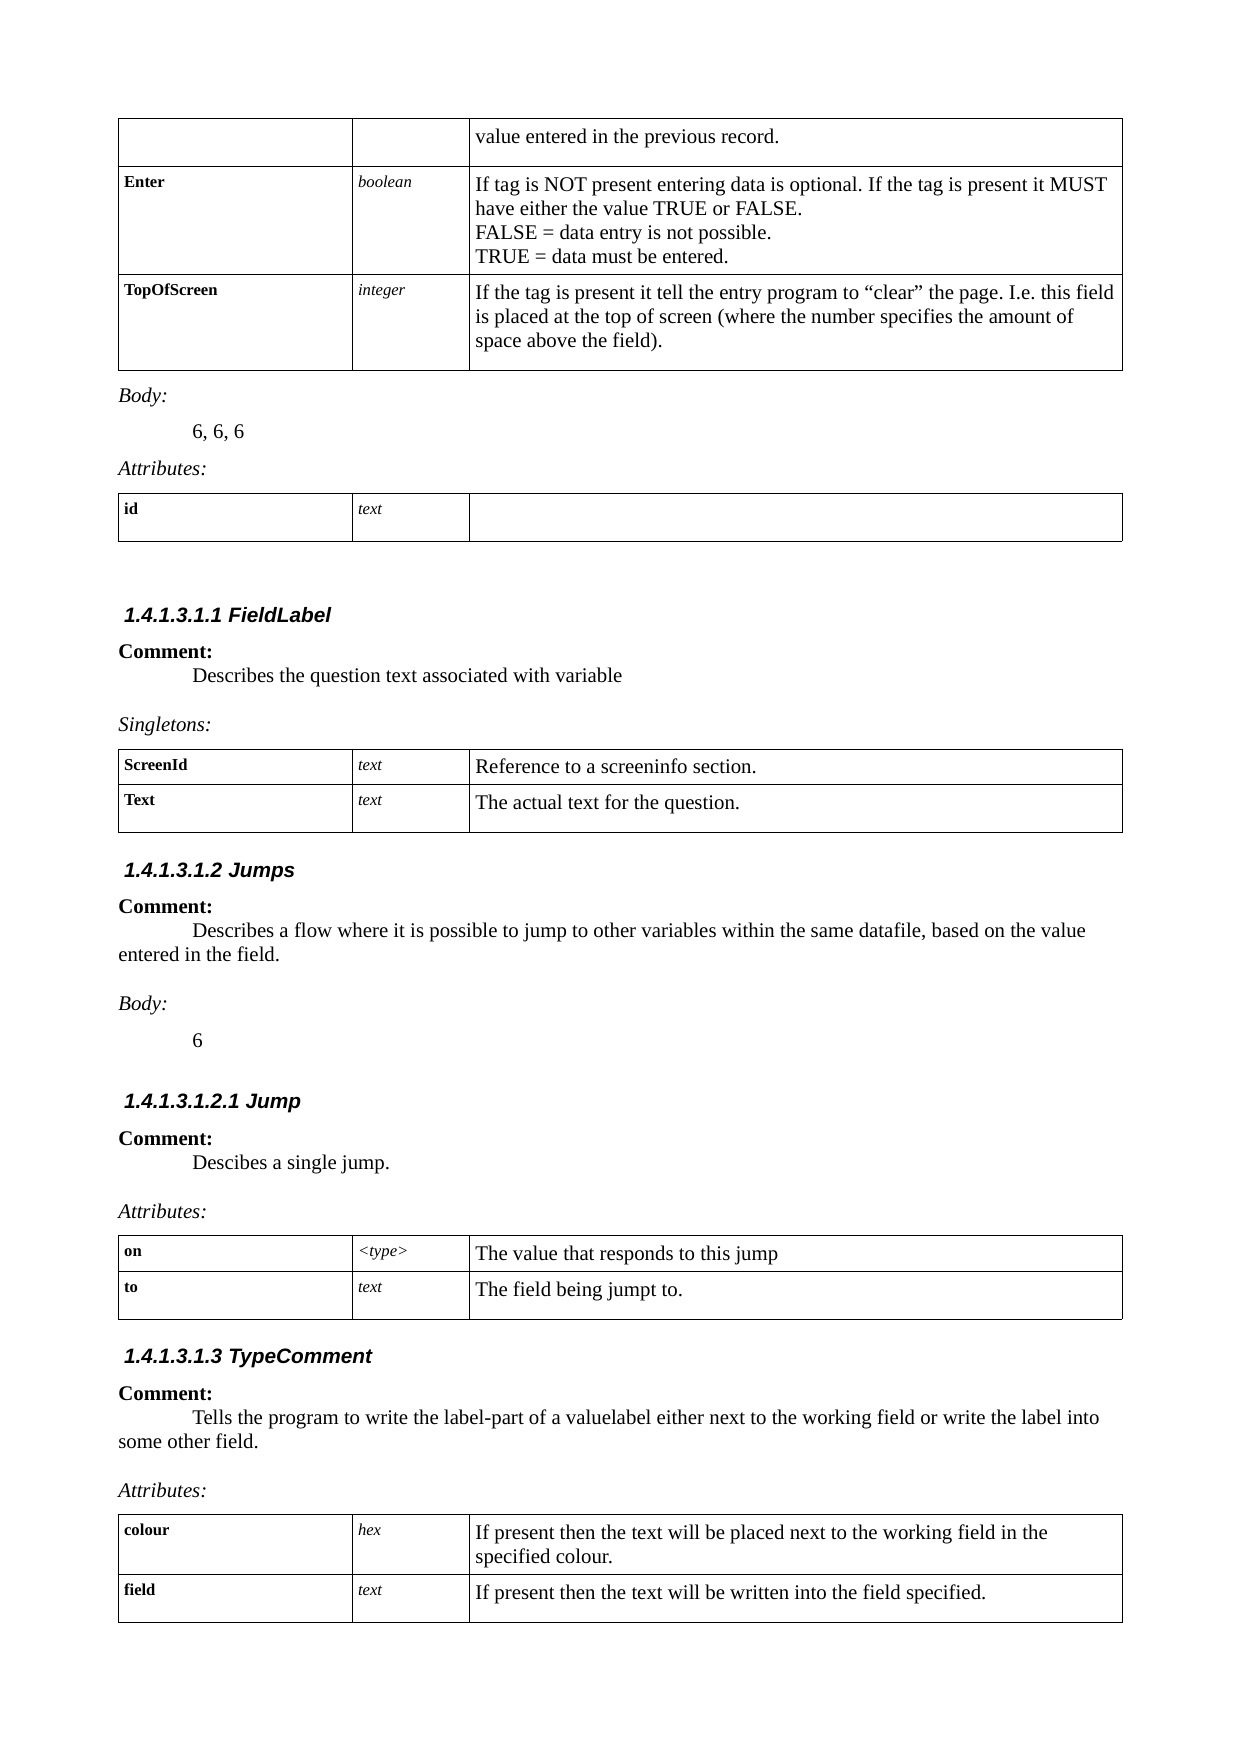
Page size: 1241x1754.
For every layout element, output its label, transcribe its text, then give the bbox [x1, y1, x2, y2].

table_cell value entered in the previous record. [470, 119, 1122, 166]
table_cell [119, 119, 352, 166]
table_cell If the tag is present it tell the entry program to “clear” the page. I.e. this field is placed at the top of screen (where the number specifies the amount of space above the field). [470, 275, 1122, 370]
subtitle Jumps [118, 857, 1122, 881]
text Comment: [118, 639, 1122, 663]
text Describes the question text associated with variable [118, 663, 1122, 687]
table_cell text [353, 1575, 469, 1622]
table_cell If present then the text will be written into the field specified. [470, 1575, 1122, 1622]
subtitle FieldLabel [118, 602, 1122, 626]
subtitle TypeComment [118, 1344, 1122, 1368]
table_header on [119, 1236, 352, 1271]
text Singletons: [118, 712, 1122, 736]
text Attributes: [118, 456, 1122, 480]
table_header The value that responds to this jump [470, 1236, 1122, 1271]
table_cell Enter [119, 167, 352, 274]
text Describes a flow where it is possible to jump to other variables within the same datafile, based on the value entered in the field. [118, 918, 1122, 966]
table_cell field [119, 1575, 352, 1622]
text Comment: [118, 1126, 1122, 1150]
table_header colour [119, 1515, 352, 1574]
table_header text [353, 750, 469, 784]
table_cell [353, 119, 469, 166]
table_header id [119, 494, 352, 541]
text Body: [118, 991, 1122, 1015]
table_header Reference to a screeninfo section. [470, 750, 1122, 784]
table_header ScreenId [119, 750, 352, 784]
text 6, 6, 6 [118, 419, 1122, 443]
table_cell The field being jumpt to. [470, 1272, 1122, 1319]
table_cell The actual text for the question. [470, 785, 1122, 832]
text Descibes a single jump. [118, 1150, 1122, 1174]
text 6 [118, 1028, 1122, 1052]
table_header text [353, 494, 469, 541]
text Attributes: [118, 1478, 1122, 1502]
table_cell text [353, 785, 469, 832]
table_cell integer [353, 275, 469, 370]
subtitle Jump [118, 1089, 1122, 1113]
table_cell text [353, 1272, 469, 1319]
table_header If present then the text will be placed next to the working field in the specified colour. [470, 1515, 1122, 1574]
text Tells the program to write the label-part of a valuelabel either next to the working field or write the label into some other field. [118, 1405, 1122, 1453]
text Attributes: [118, 1199, 1122, 1223]
table_cell boolean [353, 167, 469, 274]
text Comment: [118, 894, 1122, 918]
text Body: [118, 383, 1122, 407]
table_header hex [353, 1515, 469, 1574]
table_cell Text [119, 785, 352, 832]
table_cell If tag is NOT present entering data is optional. If the tag is present it MUST have either the value TRUE or FALSE. FALSE = data entry is not possible. TRUE = data must be entered. [470, 167, 1122, 274]
table_header <type> [353, 1236, 469, 1271]
table_header [470, 494, 1122, 541]
table_cell to [119, 1272, 352, 1319]
text Comment: [118, 1381, 1122, 1405]
table_cell TopOfScreen [119, 275, 352, 370]
